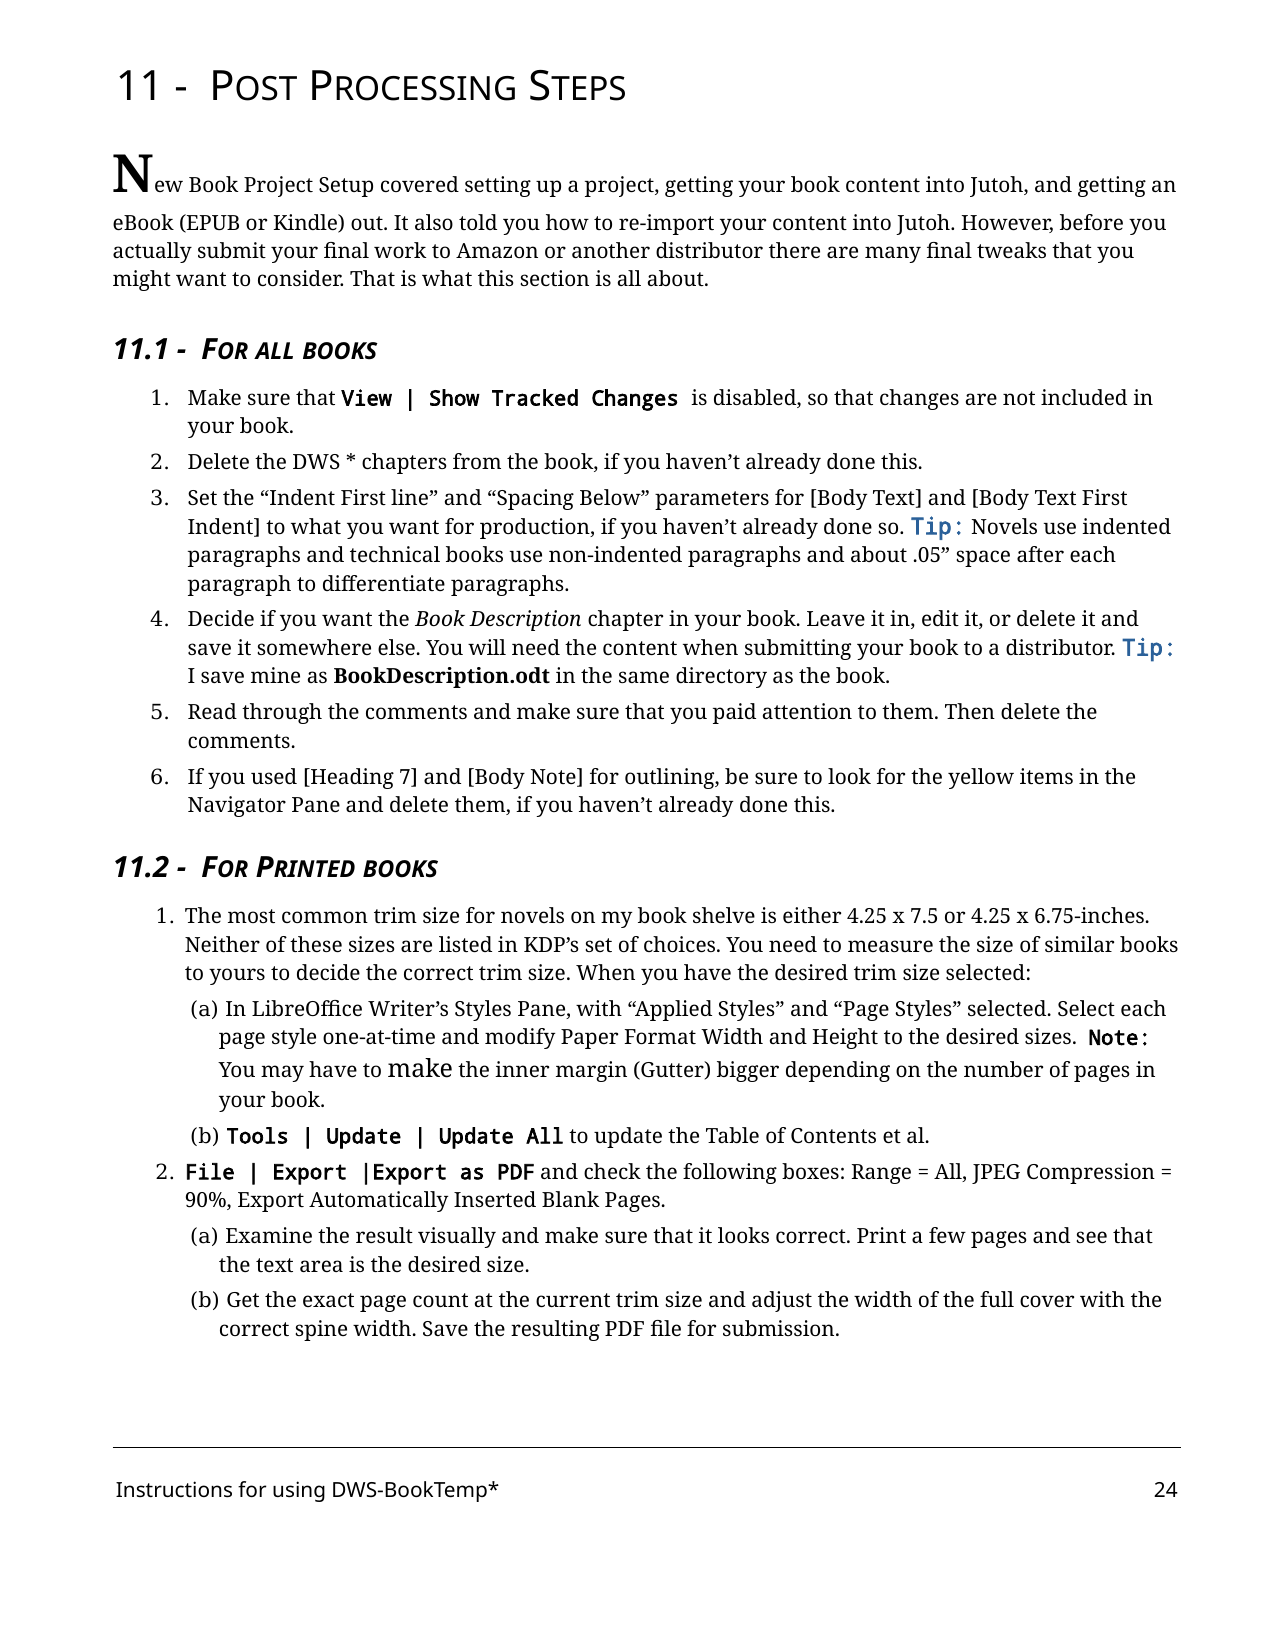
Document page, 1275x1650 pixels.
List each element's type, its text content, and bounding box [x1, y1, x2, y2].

list Read through the comments and make sure that you paid attention to them. Then delete the comments. [150, 697, 1181, 754]
list Make sure that View | Show Tracked Changes is disabled, so that changes are not included in your book. [150, 383, 1181, 440]
list In LibreOffice Writer’s Styles Pane, with “Applied Styles” and “Page Styles” selected. Select each page style one-at-time and modify Paper Format Width and Height to the desired sizes. Note: You may have to make the inner margin (Gutter) bigger depending on the number of pages in your book. [183, 994, 1181, 1113]
list Get the exact page count at the current trim size and adjust the width of the full cover with the correct spine width. Save the resulting PDF file for submission. [183, 1286, 1181, 1342]
subtitle For Printed books [112, 847, 1181, 886]
list Examine the result visually and make sure that it looks correct. Print a few pages and see that the text area is the desired size. [183, 1221, 1181, 1278]
list If you used [Heading 7] and [Body Note] for outlining, be sure to look for the yellow items in the Navigator Pane and delete them, if you haven’t already done this. [150, 762, 1181, 819]
list Delete the DWS * chapters from the book, if you haven’t already done this. [150, 447, 1181, 476]
subtitle For all books [112, 328, 1181, 368]
subtitle Post Processing Steps [112, 52, 1181, 115]
list The most common trim size for novels on my book shelve is either 4.25 x 7.5 or 4.25 x 6.75-inches. Neither of these sizes are listed in KDP’s set of choices. You need to measure the size of similar books to yours to decide the correct trim size. When you have the desired trim size selected: [148, 901, 1181, 987]
list Tools | Update | Update All to update the Table of Contents et al. [183, 1121, 1181, 1149]
text New Book Project Setup covered setting up a project, getting your book content into Jutoh, and getting an eBook (EPUB or Kindle) out. It also told you how to re-import your content into Jutoh. However, before you actually submit your final work to Amazon or another distributor there are many final tweaks that you might want to consider. That is what this section is all about. [112, 136, 1181, 293]
list Decide if you want the Book Description chapter in your book. Leave it in, edit it, or delete it and save it somewhere else. You will need the content when submitting your book to a distributor. Tip: I save mine as BookDescription.odt in the same directory as the book. [150, 604, 1181, 690]
list File | Export |Export as PDF and check the following boxes: Range = All, JPEG Compression = 90%, Export Automatically Inserted Blank Pages. [148, 1157, 1181, 1214]
list Set the “Indent First line” and “Spacing Below” parameters for [Body Text] and [Body Text First Indent] to what you want for production, if you haven’t already done so. Tip: Novels use indented paragraphs and technical books use non-indented paragraphs and about .05” space after each paragraph to differentiate paragraphs. [150, 483, 1181, 597]
